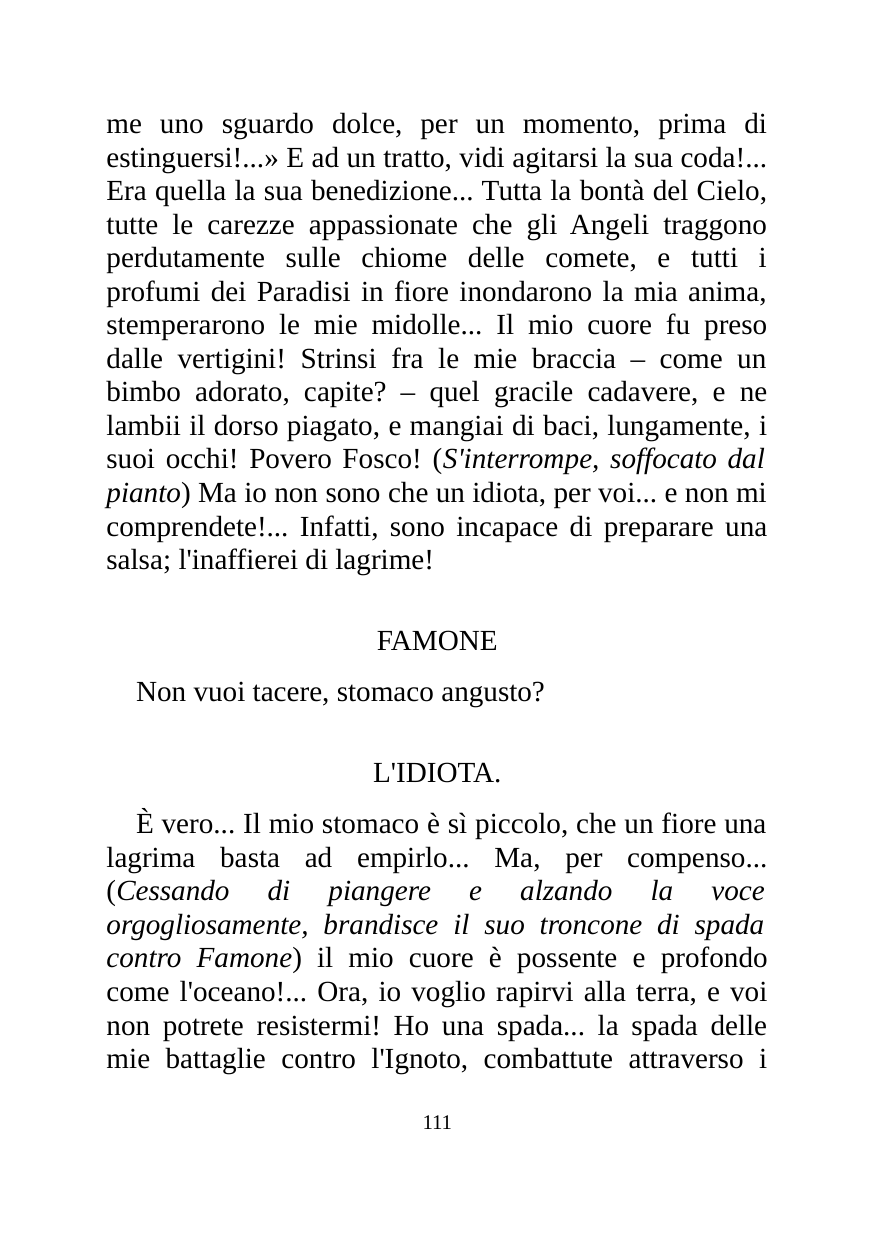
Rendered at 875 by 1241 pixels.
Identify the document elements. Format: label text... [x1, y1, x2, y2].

text FAMONE [106, 623, 768, 657]
text me uno sguardo dolce, per un momento, prima di estinguersi!...» E ad un tratto, vidi agitarsi la sua coda!... Era quella la sua benedizione... Tutta la bontà del Cielo, tutte le carezze appassionate che gli Angeli traggono perdutamente sulle chiome delle comete, e tutti i profumi dei Paradisi in fiore inondarono la mia anima, stemperarono le mie midolle... Il mio cuore fu preso dalle vertigini! Strinsi fra le mie braccia – come un bimbo adorato, capite? – quel gracile cadavere, e ne lambii il dorso piagato, e mangiai di baci, lungamente, i suoi occhi! Povero Fosco! (S'interrompe, soffocato dal pianto) Ma io non sono che un idiota, per voi... e non mi comprendete!... Infatti, sono incapace di preparare una salsa; l'inaffierei di lagrime! [106, 106, 768, 576]
text È vero... Il mio stomaco è sì piccolo, che un fiore una lagrima basta ad empirlo... Ma, per compenso... (Cessando di piangere e alzando la voce orgogliosamente, brandisce il suo troncone di spada contro Famone) il mio cuore è possente e profondo come l'oceano!... Ora, io voglio rapirvi alla terra, e voi non potrete resistermi! Ho una spada... la spada delle mie battaglie contro l'Ignoto, combattute attraverso i [106, 806, 768, 1075]
text Non vuoi tacere, stomaco angusto? [106, 674, 768, 708]
text l'idiota. [106, 755, 768, 789]
